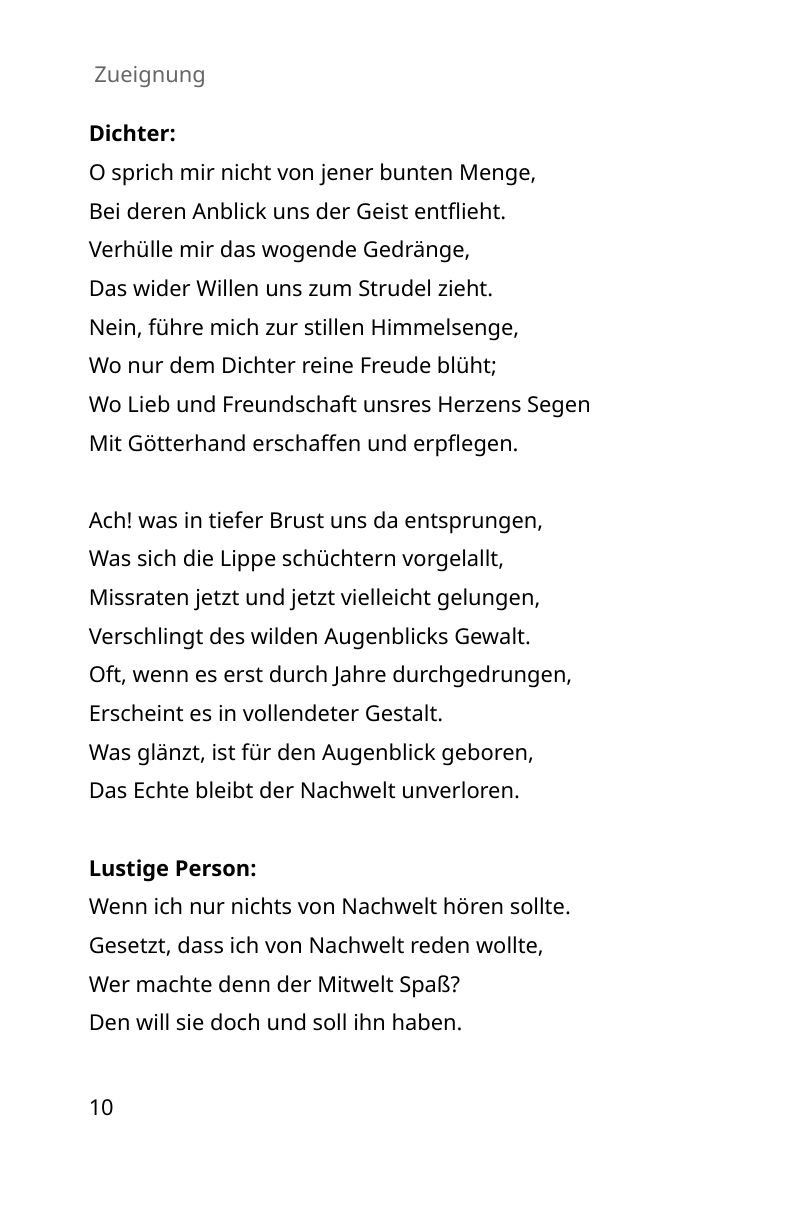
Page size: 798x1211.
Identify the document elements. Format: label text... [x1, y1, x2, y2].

text Lustige Person: Wenn ich nur nichts von Nachwelt hören sollte. Gesetzt, dass ich von Nachwelt reden wollte, Wer machte denn der Mitwelt Spaß? Den will sie doch und soll ihn haben. [88, 832, 679, 1037]
text Dichter: O sprich mir nicht von jener bunten Menge, Bei deren Anblick uns der Geist entflieht. Verhülle mir das wogende Gedränge, Das wider Willen uns zum Strudel zieht. Nein, führe mich zur stillen Himmelsenge, Wo nur dem Dichter reine Freude blüht; Wo Lieb und Freundschaft unsres Herzens Segen Mit Götterhand erschaffen und erpflegen. [88, 118, 679, 457]
text Ach! was in tiefer Brust uns da entsprungen, Was sich die Lippe schüchtern vorgelallt, Missraten jetzt und jetzt vielleicht gelungen, Verschlingt des wilden Augenblicks Gewalt. Oft, wenn es erst durch Jahre durchgedrungen, Erscheint es in vollendeter Gestalt. Was glänzt, ist für den Augenblick geboren, Das Echte bleibt der Nachwelt unverloren. [88, 484, 679, 805]
